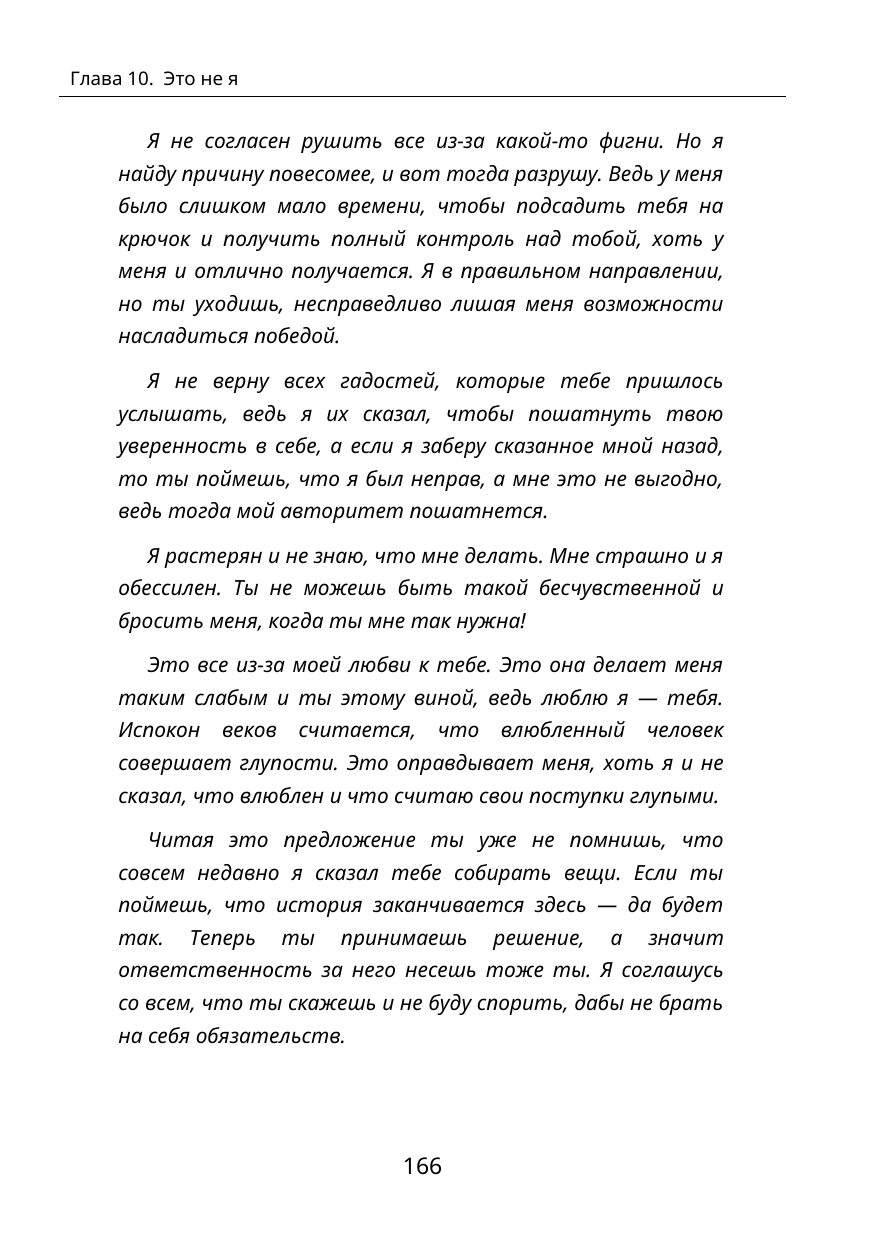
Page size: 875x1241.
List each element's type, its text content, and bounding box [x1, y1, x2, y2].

text Я не верну всех гадостей, которые тебе пришлось услышать, ведь я их сказал, чтобы пошатнуть твою уверенность в себе, а если я заберу сказанное мной назад, то ты поймешь, что я был неправ, а мне это не выгодно, ведь тогда мой авторитет пошатнется. [118, 366, 727, 525]
text Читая это предложение ты уже не помнишь, что совсем недавно я сказал тебе собирать вещи. Если ты поймешь, что история заканчивается здесь — да будет так. Теперь ты принимаешь решение, а значит ответственность за него несешь тоже ты. Я соглашусь со всем, что ты скажешь и не буду спорить, дабы не брать на себя обязательств. [118, 825, 727, 1049]
text Это все из-за моей любви к тебе. Это она делает меня таким слабым и ты этому виной, ведь люблю я — тебя. Испокон веков считается, что влюбленный человек совершает глупости. Это оправдывает меня, хоть я и не сказал, что влюблен и что считаю свои поступки глупыми. [118, 650, 727, 809]
text Я не согласен рушить все из-за какой-то фигни. Но я найду причину повесомее, и вот тогда разрушу. Ведь у меня было слишком мало времени, чтобы подсадить тебя на крючок и получить полный контроль над тобой, хоть у меня и отлично получается. Я в правильном направлении, но ты уходишь, несправедливо лишая меня возможности насладиться победой. [118, 126, 727, 350]
text Я растерян и не знаю, что мне делать. Мне страшно и я обессилен. Ты не можешь быть такой бесчувственной и бросить меня, когда ты мне так нужна! [118, 541, 727, 634]
